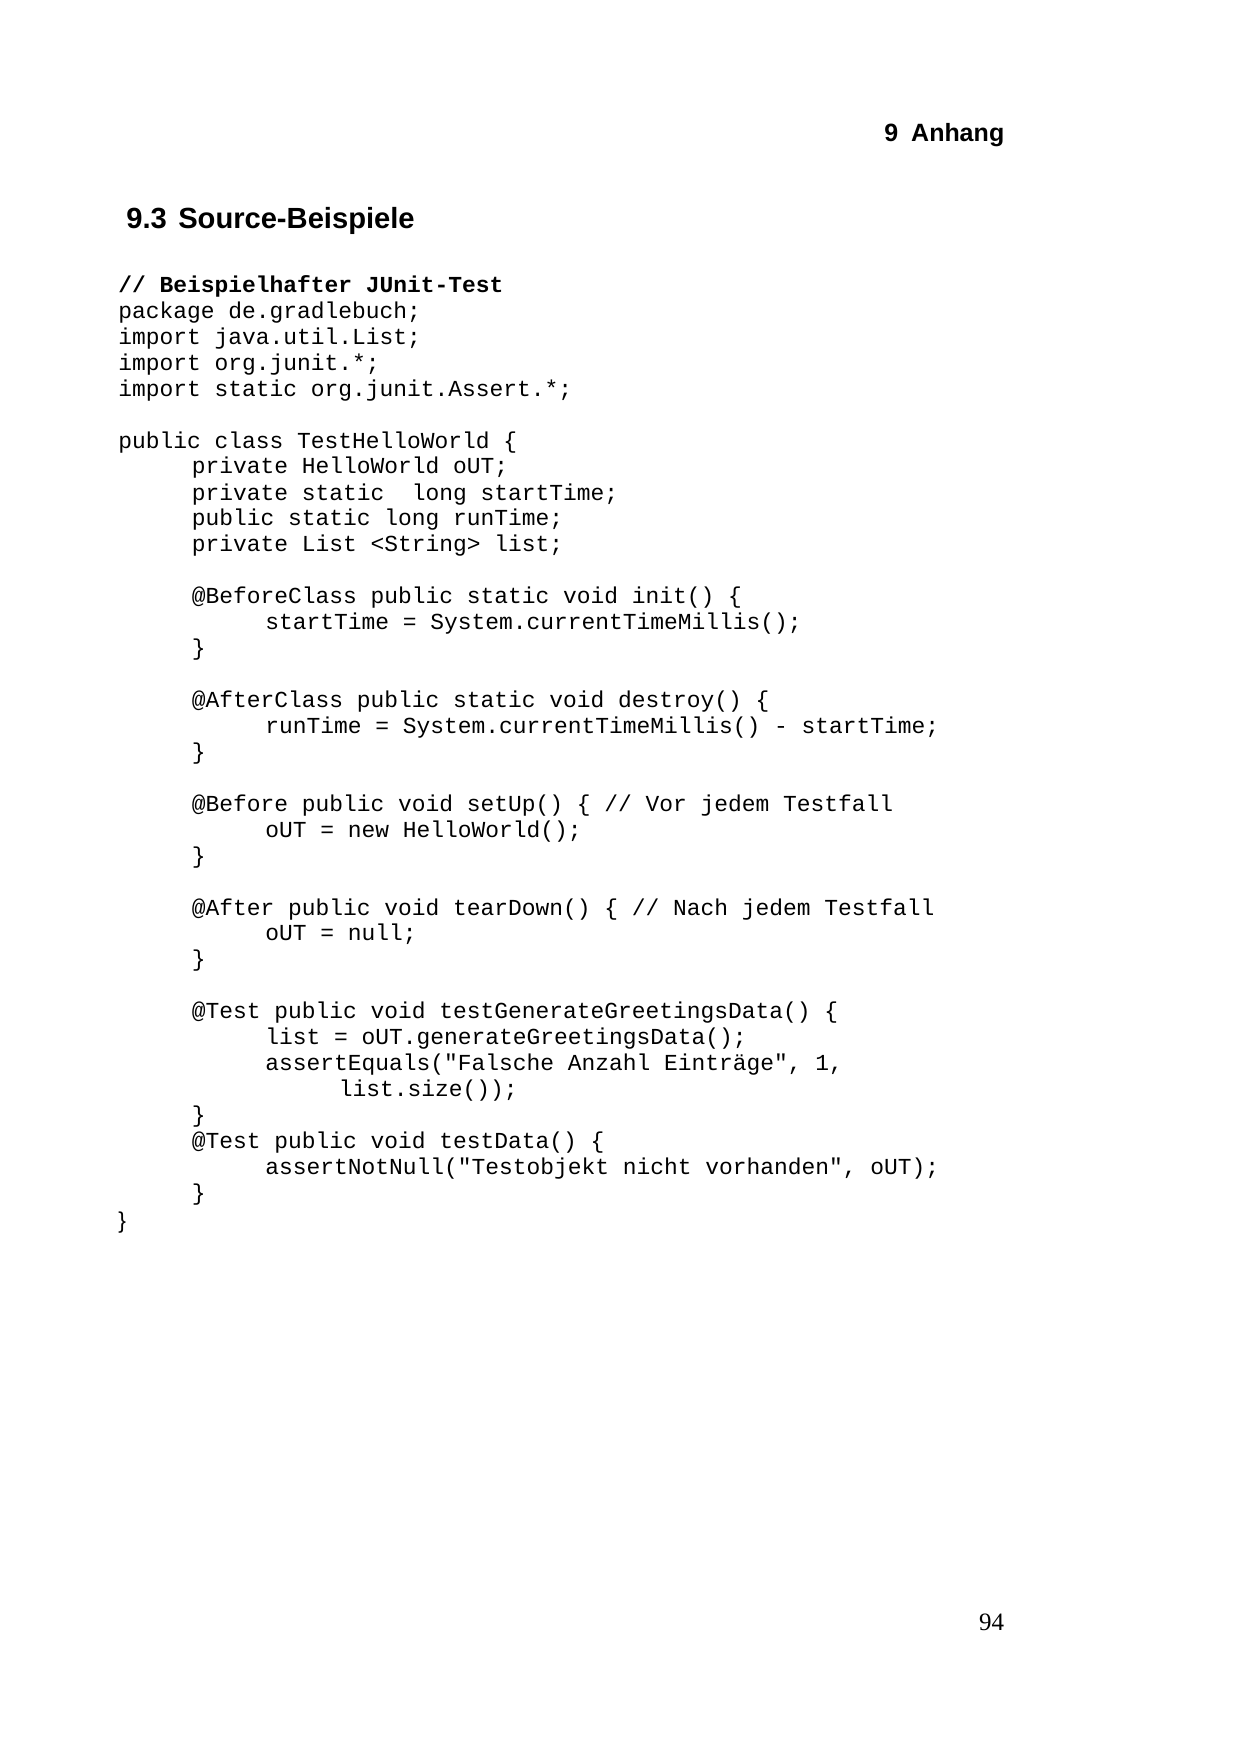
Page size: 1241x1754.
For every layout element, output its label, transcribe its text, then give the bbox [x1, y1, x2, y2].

text @After public void tearDown() { // Nach jedem Testfall [118, 896, 1004, 922]
text private static long startTime; [118, 481, 1004, 507]
text @BeforeClass public static void init() { [118, 584, 1004, 611]
text package de.gradlebuch; [118, 299, 1004, 325]
text } [118, 844, 1004, 870]
text public class TestHelloWorld { [118, 429, 1004, 455]
text import static org.junit.Assert.*; [118, 377, 1004, 403]
text @Test public void testGenerateGreetingsData() { [118, 999, 1004, 1026]
text private List <String> list; [118, 533, 1004, 559]
text startTime = System.currentTimeMillis(); [118, 611, 1004, 636]
text // Beispielhafter JUnit-Test [118, 273, 1004, 299]
text list.size()); [118, 1077, 1004, 1103]
subtitle Source-Beispiele [118, 201, 1004, 235]
text private HelloWorld oUT; [118, 455, 1004, 481]
text } [118, 948, 1004, 974]
text runTime = System.currentTimeMillis() - startTime; [118, 714, 1004, 740]
text oUT = null; [118, 922, 1004, 948]
text } [118, 636, 1004, 662]
text } [118, 1103, 1004, 1129]
text oUT = new HelloWorld(); [118, 818, 1004, 844]
text } [118, 1207, 1004, 1233]
text import org.junit.*; [118, 351, 1004, 377]
text @AfterClass public static void destroy() { [118, 688, 1004, 714]
text assertNotNull("Testobjekt nicht vorhanden", oUT); [118, 1155, 1004, 1181]
text list = oUT.generateGreetingsData(); [118, 1026, 1004, 1051]
text } [118, 740, 1004, 766]
text @Test public void testData() { [118, 1129, 1004, 1155]
text } [118, 1181, 1004, 1207]
text public static long runTime; [118, 507, 1004, 533]
text @Before public void setUp() { // Vor jedem Testfall [118, 792, 1004, 818]
text import java.util.List; [118, 325, 1004, 351]
text assertEquals("Falsche Anzahl Einträge", 1, [118, 1051, 1004, 1077]
